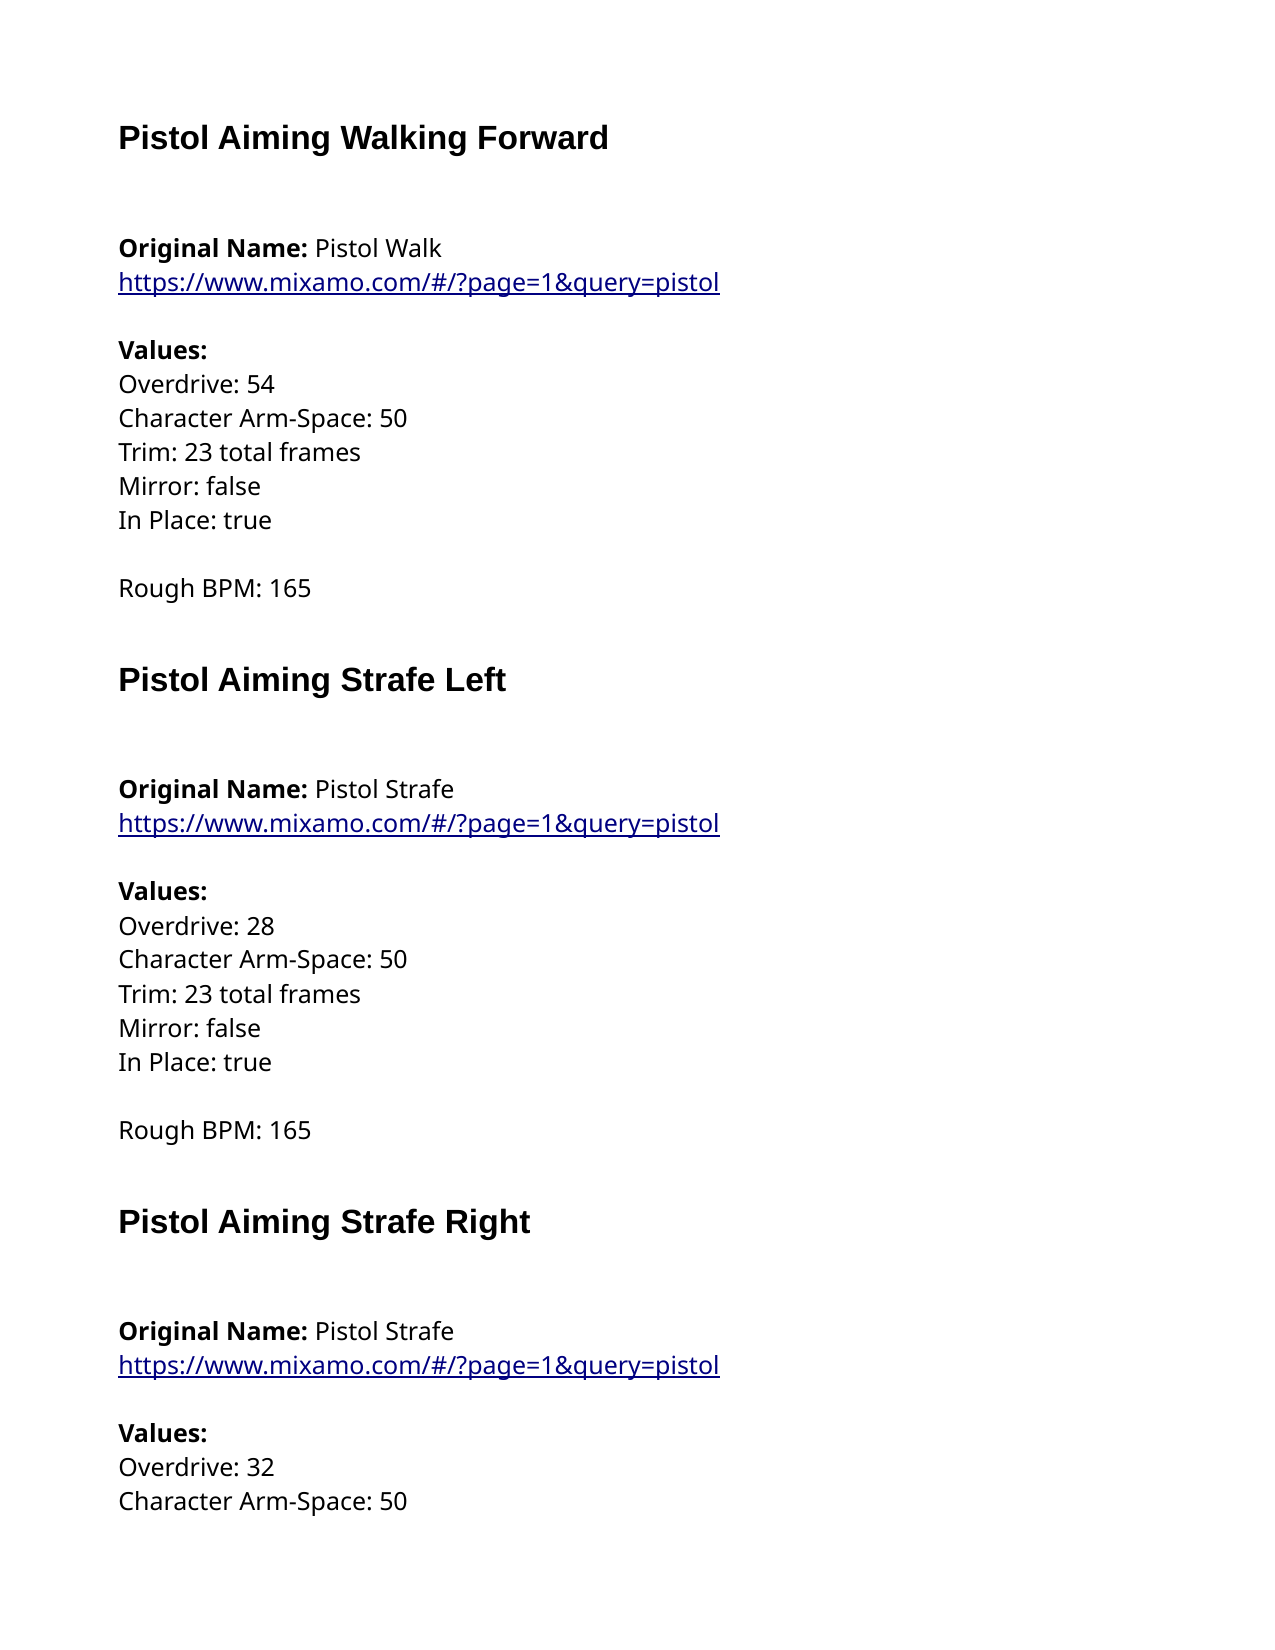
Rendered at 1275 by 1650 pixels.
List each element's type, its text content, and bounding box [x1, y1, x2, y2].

text Original Name: Pistol Strafe [118, 772, 1157, 806]
subtitle Pistol Aiming Walking Forward [118, 118, 1157, 157]
text Values: [118, 874, 1157, 908]
subtitle Pistol Aiming Strafe Left [118, 660, 1157, 698]
text Rough BPM: 165 [118, 571, 1157, 605]
text Overdrive: 28 [118, 908, 1157, 942]
text Trim: 23 total frames [118, 434, 1157, 469]
text Mirror: false [118, 1010, 1157, 1044]
text Character Arm-Space: 50 [118, 942, 1157, 976]
text Overdrive: 54 [118, 366, 1157, 401]
text Overdrive: 32 [118, 1450, 1157, 1484]
text Character Arm-Space: 50 [118, 1484, 1157, 1518]
text In Place: true [118, 503, 1157, 537]
text Original Name: Pistol Walk [118, 230, 1157, 264]
text https://www.mixamo.com/#/?page=1&query=pistol [118, 806, 1157, 840]
text Values: [118, 1416, 1157, 1450]
subtitle Pistol Aiming Strafe Right [118, 1201, 1157, 1240]
text In Place: true [118, 1044, 1157, 1078]
text Trim: 23 total frames [118, 976, 1157, 1010]
text https://www.mixamo.com/#/?page=1&query=pistol [118, 1348, 1157, 1382]
text Original Name: Pistol Strafe [118, 1313, 1157, 1348]
text Values: [118, 332, 1157, 366]
text Rough BPM: 165 [118, 1112, 1157, 1147]
text https://www.mixamo.com/#/?page=1&query=pistol [118, 264, 1157, 298]
text Mirror: false [118, 469, 1157, 503]
text Character Arm-Space: 50 [118, 401, 1157, 434]
